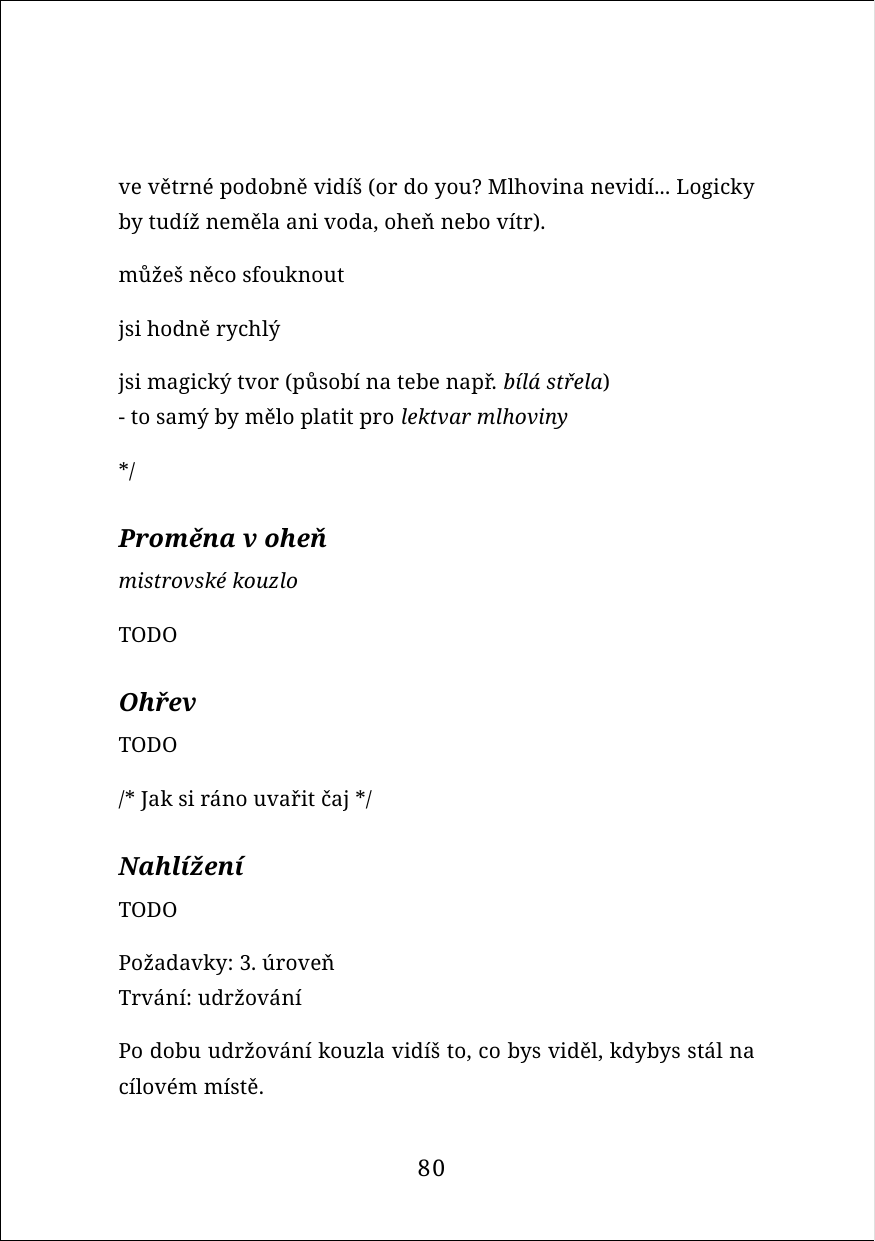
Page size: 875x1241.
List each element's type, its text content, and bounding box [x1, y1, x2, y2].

text ve větrné podobně vidíš (or do you? Mlhovina nevidí... Logicky by tudíž neměla ani voda, oheň nebo vítr). [118, 172, 756, 236]
text TODO [118, 731, 756, 759]
text TODO [118, 895, 756, 923]
subtitle Proměna v oheň [118, 521, 756, 555]
text mistrovské kouzlo [118, 567, 756, 595]
text jsi magický tvor (působí na tebe např. bílá střela) - to samý by mělo platit pro lektvar mlhoviny [118, 367, 756, 431]
text TODO [118, 620, 756, 648]
text Po dobu udržování kouzla vidíš to, co bys viděl, kdybys stál na cílovém místě. [118, 1037, 756, 1101]
text Požadavky: 3. úroveň Trvání: udržování [118, 948, 756, 1012]
subtitle Nahlížení [118, 849, 756, 883]
text můžeš něco sfouknout [118, 261, 756, 289]
text jsi hodně rychlý [118, 314, 756, 342]
text */ [118, 456, 756, 484]
subtitle Ohřev [118, 685, 756, 719]
text /* Jak si ráno uvařit čaj */ [118, 784, 756, 812]
